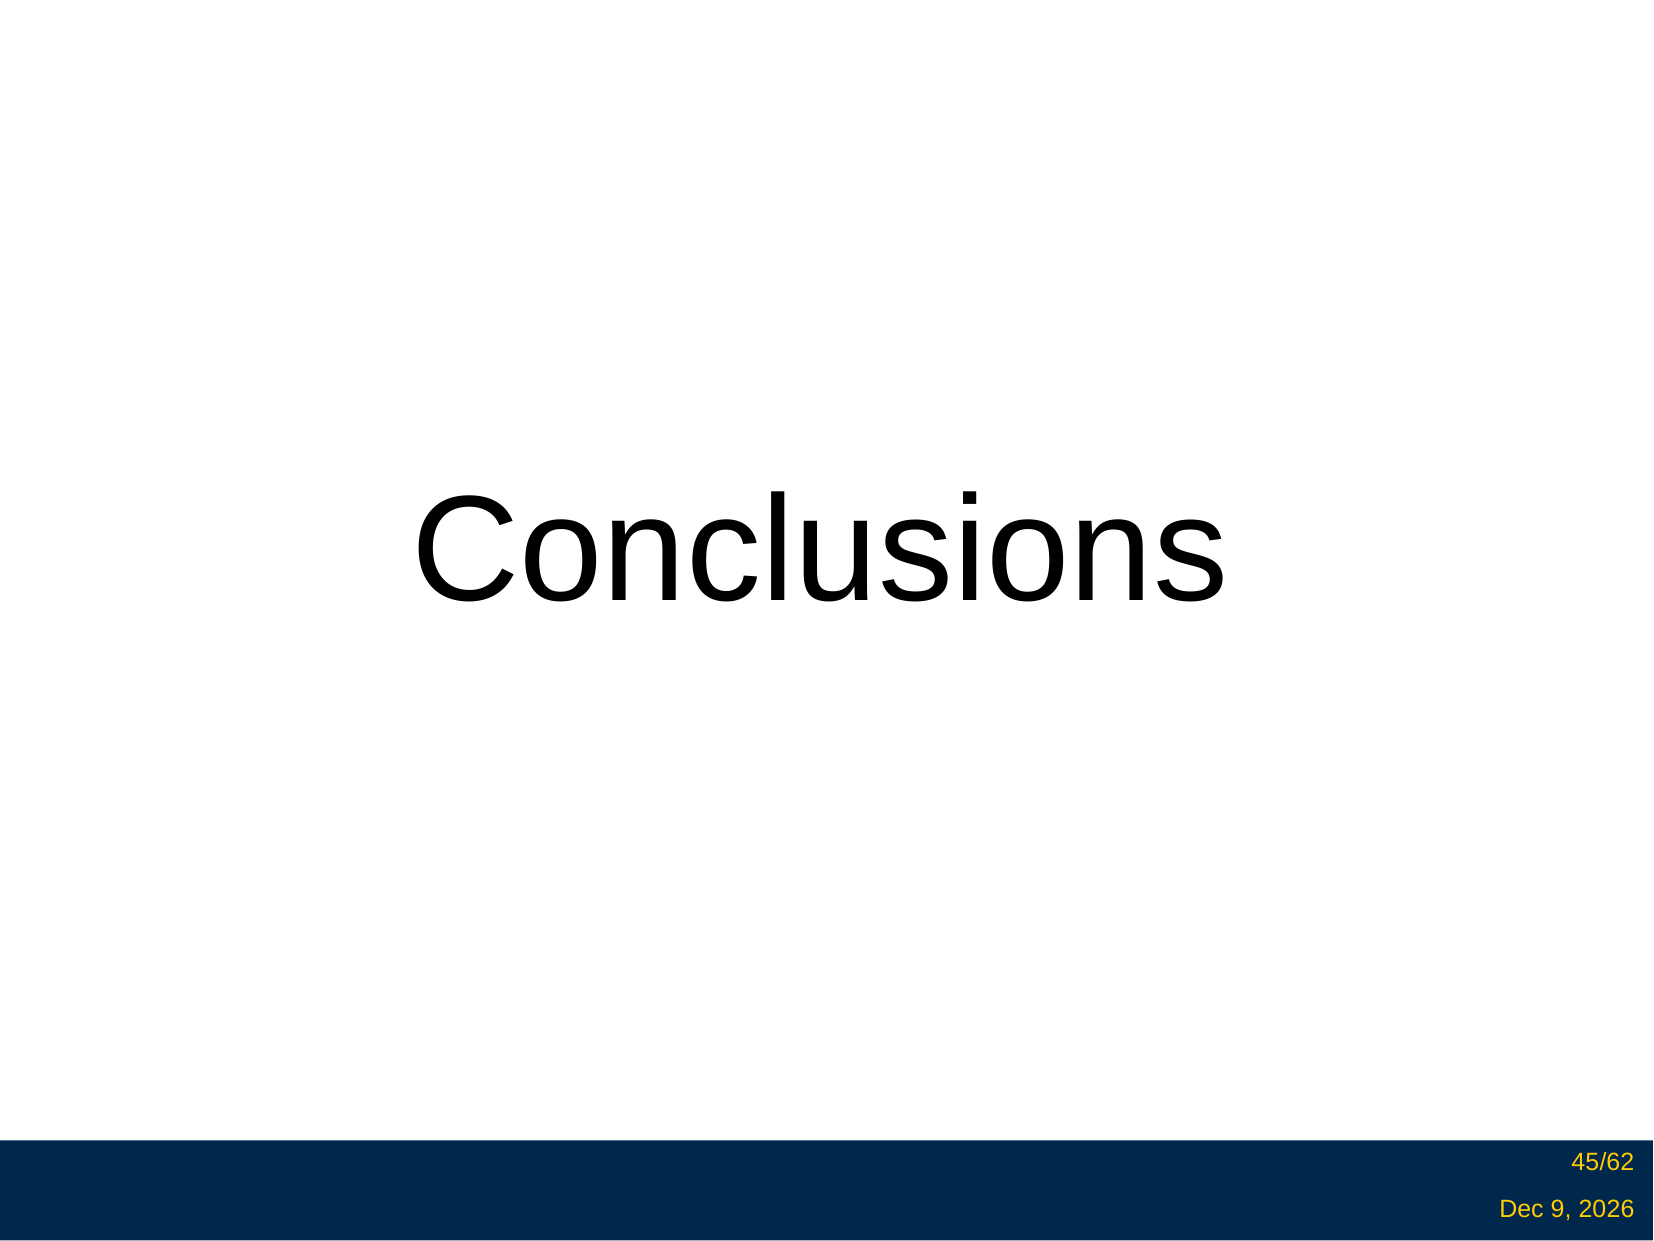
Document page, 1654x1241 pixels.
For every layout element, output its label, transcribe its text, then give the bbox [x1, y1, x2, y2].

text_box Conclusions [396, 457, 1244, 687]
